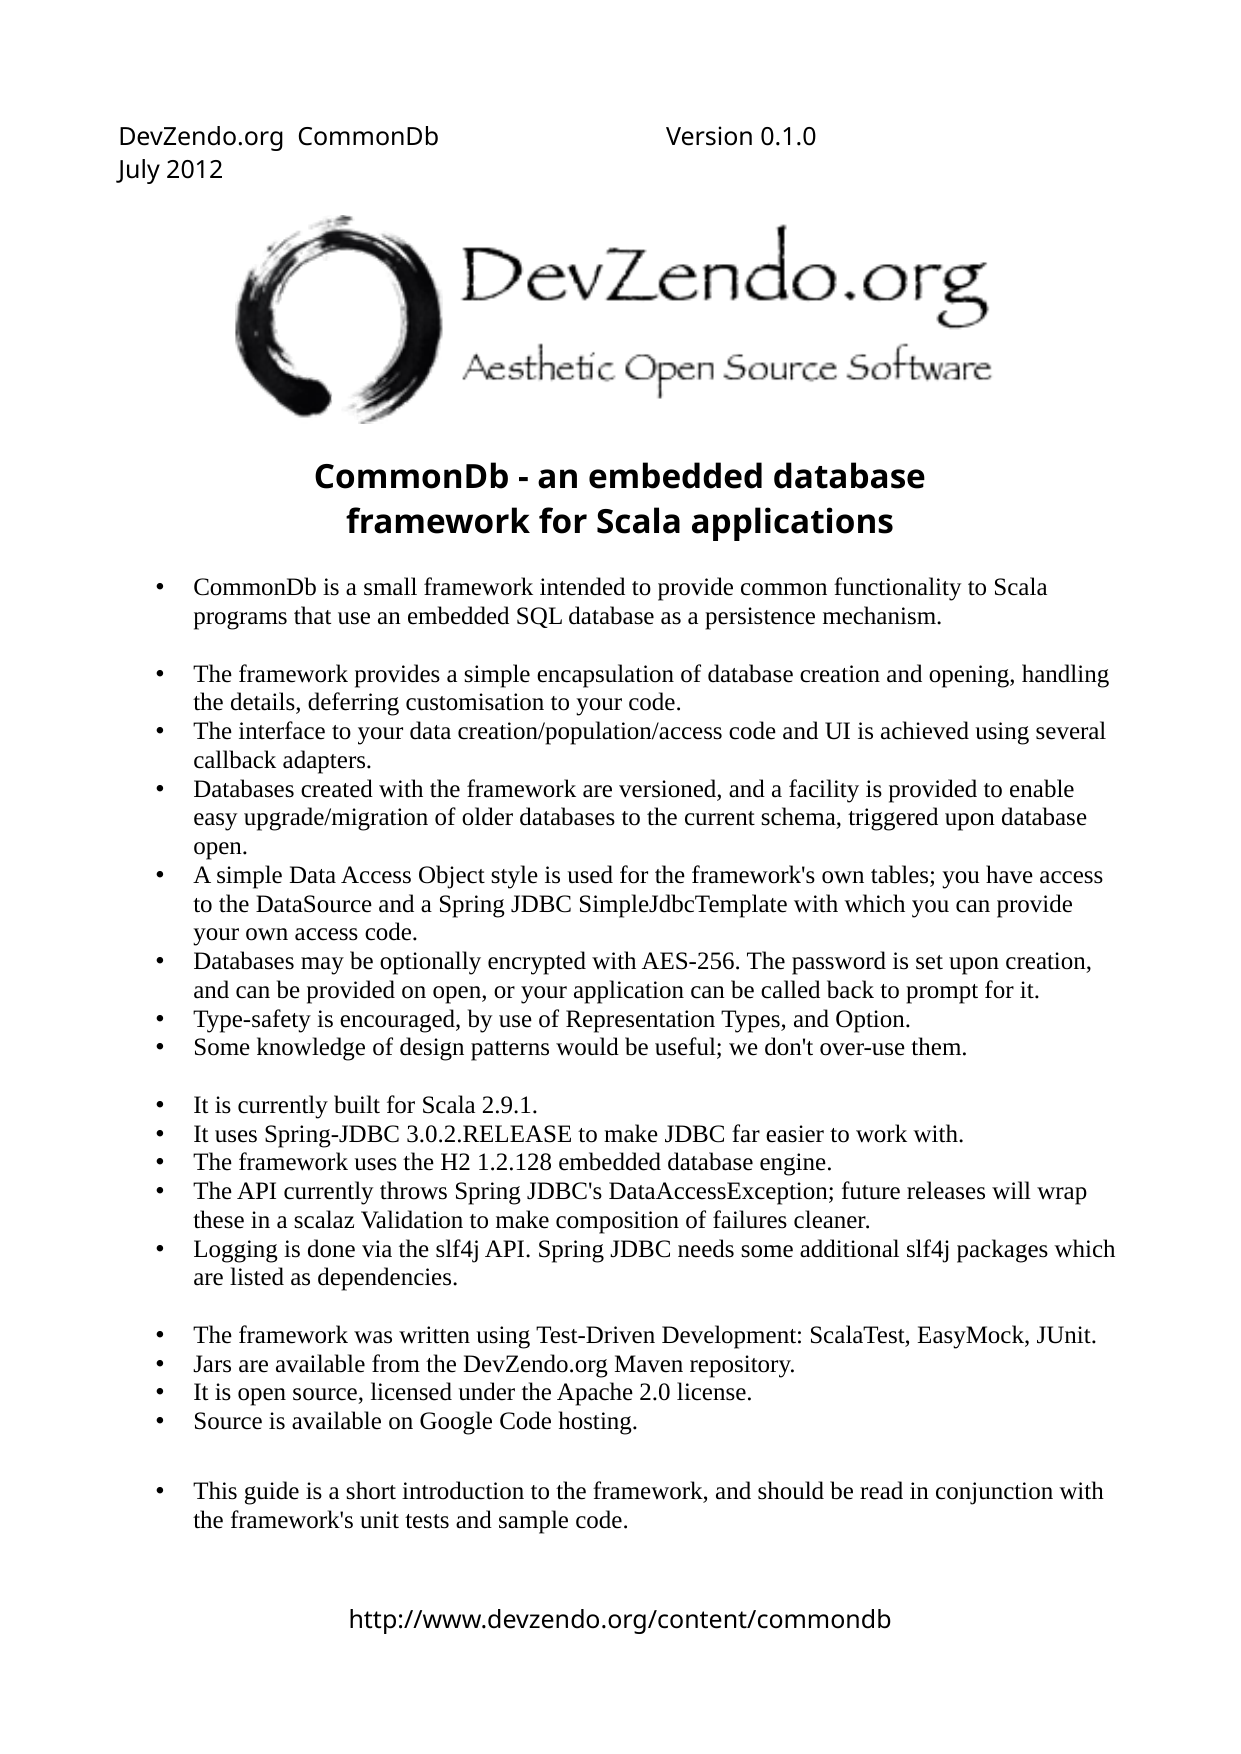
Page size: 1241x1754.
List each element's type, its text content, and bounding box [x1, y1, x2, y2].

list The framework was written using Test-Driven Development: ScalaTest, EasyMock, JUnit. [156, 1320, 1122, 1349]
list Some knowledge of design patterns would be useful; we don't over-use them. [156, 1032, 1122, 1061]
list The framework uses the H2 1.2.128 embedded database engine. [156, 1147, 1122, 1176]
list This guide is a short introduction to the framework, and should be read in conjunction with the framework's unit tests and sample code. [156, 1476, 1122, 1534]
list It is currently built for Scala 2.9.1. [156, 1090, 1122, 1119]
list CommonDb is a small framework intended to provide common functionality to Scala programs that use an embedded SQL database as a persistence mechanism. [156, 572, 1122, 630]
list Type-safety is encouraged, by use of Representation Types, and Option. [156, 1004, 1122, 1032]
list Source is available on Google Code hosting. [156, 1406, 1122, 1435]
text CommonDb - an embedded database framework for Scala applications [118, 453, 1122, 544]
list The interface to your data creation/population/access code and UI is achieved using several callback adapters. [156, 716, 1122, 774]
picture [234, 215, 1006, 424]
list Jars are available from the DevZendo.org Maven repository. [156, 1349, 1122, 1377]
list Logging is done via the slf4j API. Spring JDBC needs some additional slf4j packages which are listed as dependencies. [156, 1234, 1122, 1291]
list Databases may be optionally encrypted with AES-256. The password is set upon creation, and can be provided on open, or your application can be called back to prompt for it. [156, 946, 1122, 1004]
list It is open source, licensed under the Apache 2.0 license. [156, 1377, 1122, 1406]
list Databases created with the framework are versioned, and a facility is provided to enable easy upgrade/migration of older databases to the current schema, triggered upon database open. [156, 774, 1122, 860]
list It uses Spring-JDBC 3.0.2.RELEASE to make JDBC far easier to work with. [156, 1119, 1122, 1147]
list The API currently throws Spring JDBC's DataAccessException; future releases will wrap these in a scalaz Validation to make composition of failures cleaner. [156, 1176, 1122, 1234]
list The framework provides a simple encapsulation of database creation and opening, handling the details, deferring customisation to your code. [156, 659, 1122, 716]
list A simple Data Access Object style is used for the framework's own tables; you have access to the DataSource and a Spring JDBC SimpleJdbcTemplate with which you can provide your own access code. [156, 860, 1122, 946]
